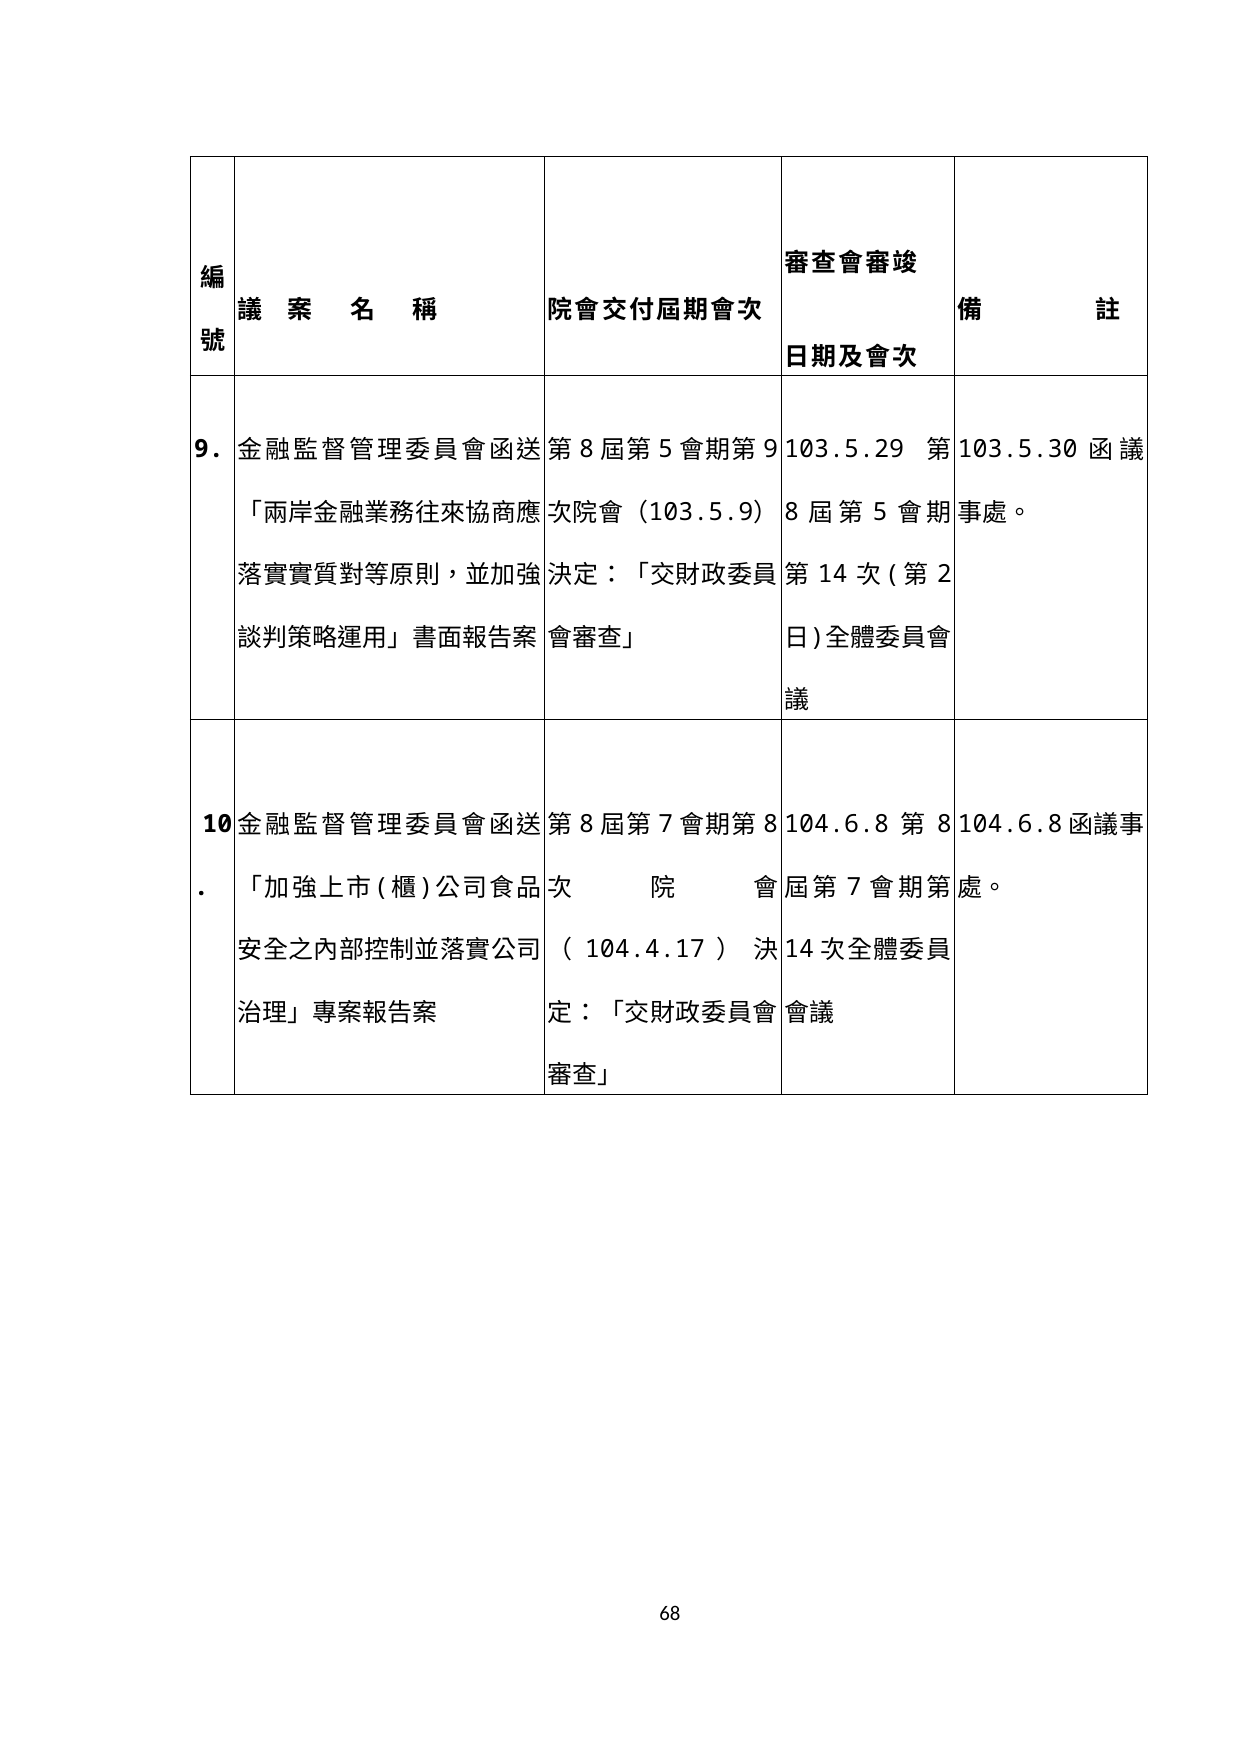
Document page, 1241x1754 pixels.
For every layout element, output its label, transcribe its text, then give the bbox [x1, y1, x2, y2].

table_header 編號 [191, 157, 234, 375]
table_cell 金融監督管理委員會函送「加強上市(櫃)公司食品安全之內部控制並落實公司治理」專案報告案 [235, 720, 544, 1094]
table_cell [191, 376, 234, 719]
table_cell 104.6.8函議事處。 [955, 720, 1147, 1094]
table_header 審查會審竣 日期及會次 [782, 157, 954, 375]
table_cell 103.5.30函議事處。 [955, 376, 1147, 719]
table_cell [191, 720, 234, 1094]
table_header 議 案 名 稱 [235, 157, 544, 375]
table_header 備 註 [955, 157, 1147, 375]
table_header 院會交付屆期會次 [545, 157, 781, 375]
table_cell 104.6.8第8屆第7會期第14次全體委員會議 [782, 720, 954, 1094]
table_cell 第8屆第5會期第9次院會（103.5.9）決定：「交財政委員會審查」 [545, 376, 781, 719]
table_cell 金融監督管理委員會函送「兩岸金融業務往來協商應落實實質對等原則，並加強談判策略運用」書面報告案 [235, 376, 544, 719]
table_cell 103.5.29第8屆第5會期第14次(第2日)全體委員會議 [782, 376, 954, 719]
table_cell 第8屆第7會期第8次院會（104.4.17）決定：「交財政委員會審查」 [545, 720, 781, 1094]
